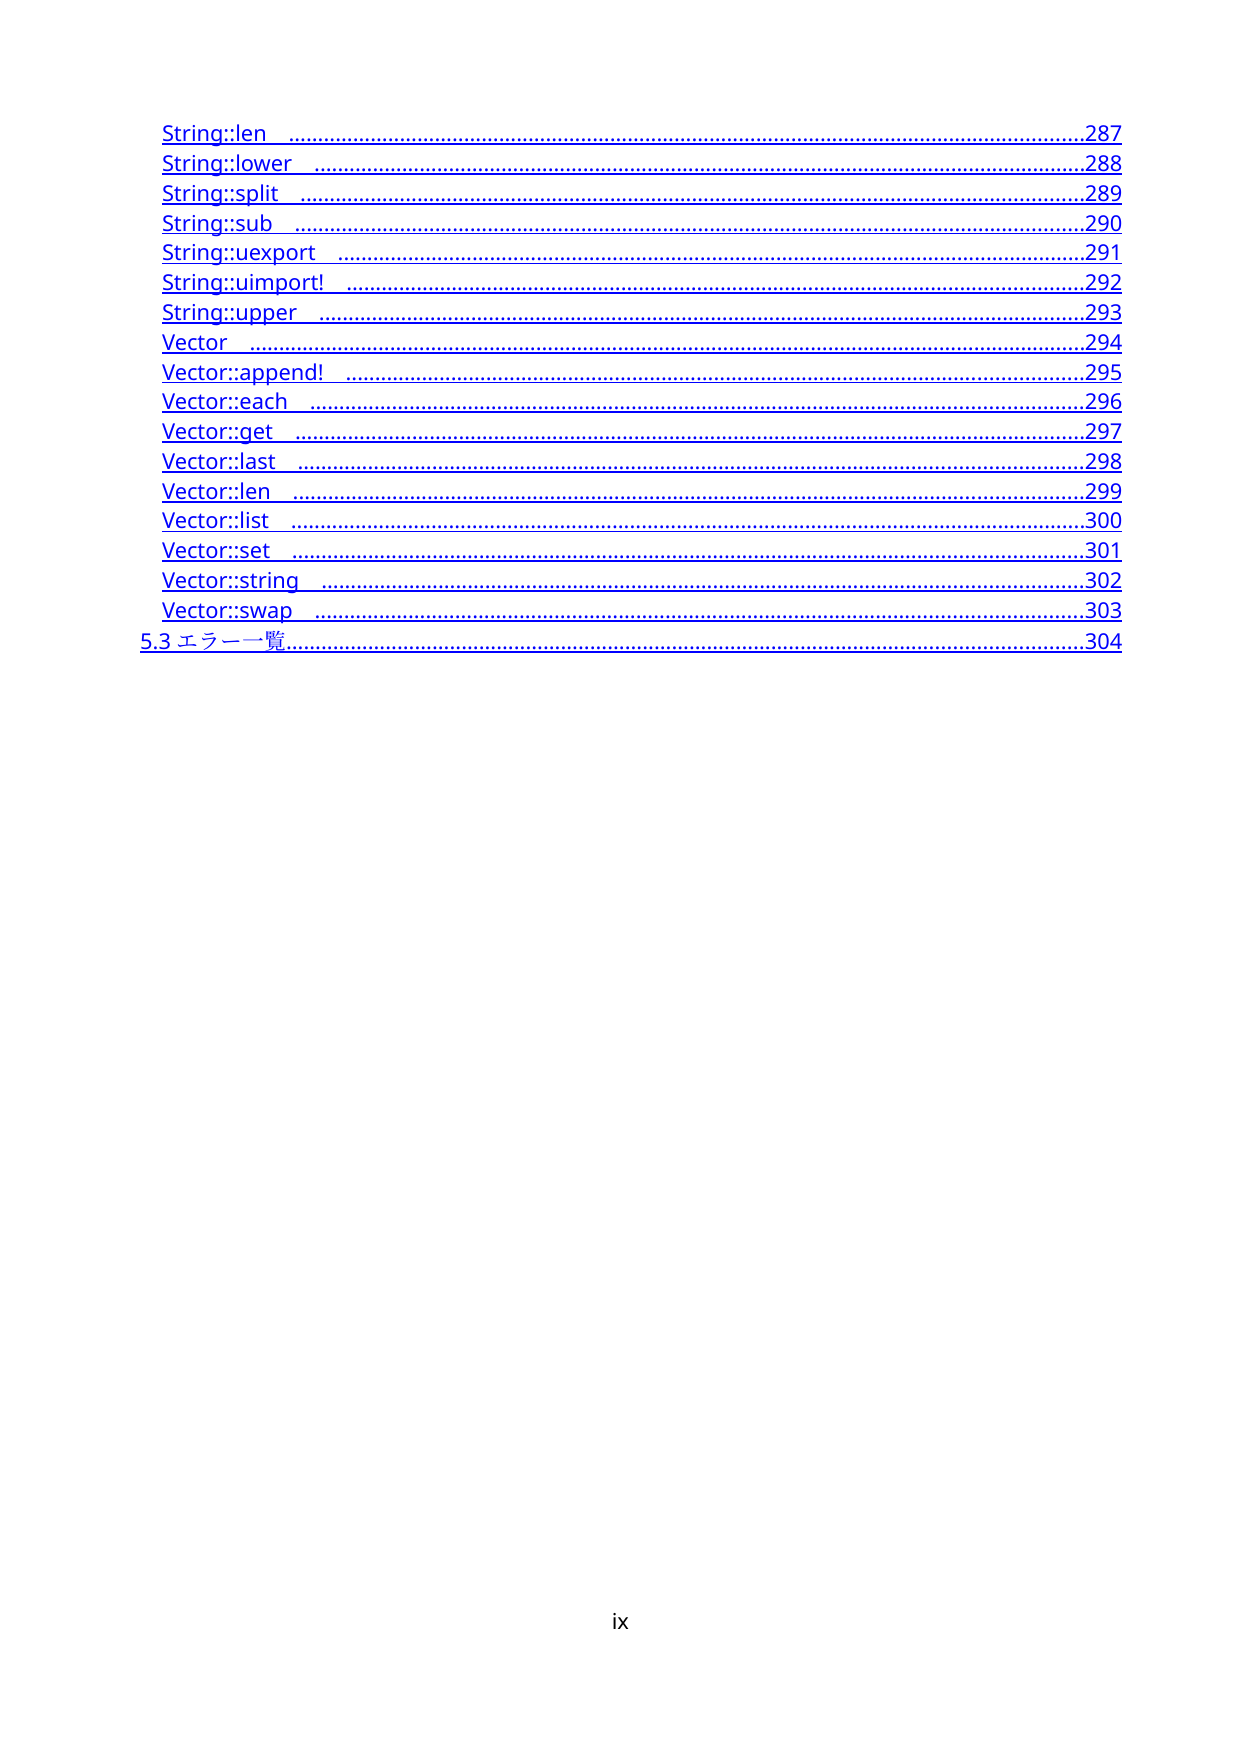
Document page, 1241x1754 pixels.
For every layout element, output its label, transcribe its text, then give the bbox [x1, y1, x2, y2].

text Vector::swap 303 [162, 595, 1122, 620]
text Vector::list 300 [162, 505, 1122, 531]
text String::sub 290 [162, 207, 1122, 233]
text String::upper 293 [162, 297, 1122, 322]
text String::split 289 [162, 178, 1122, 203]
text Vector 294 [162, 327, 1122, 352]
text 5.3 エラー一覧 304 [140, 624, 1122, 651]
text Vector::append! 295 [162, 356, 1122, 382]
text String::lower 288 [162, 148, 1122, 173]
text String::uimport! 292 [162, 267, 1122, 292]
text Vector::last 298 [162, 446, 1122, 471]
text Vector::each 296 [162, 386, 1122, 411]
text String::uexport 291 [162, 237, 1122, 263]
text Vector::get 297 [162, 416, 1122, 441]
text Vector::string 302 [162, 565, 1122, 590]
text String::len 287 [162, 118, 1122, 143]
text Vector::len 299 [162, 476, 1122, 501]
text Vector::set 301 [162, 535, 1122, 560]
